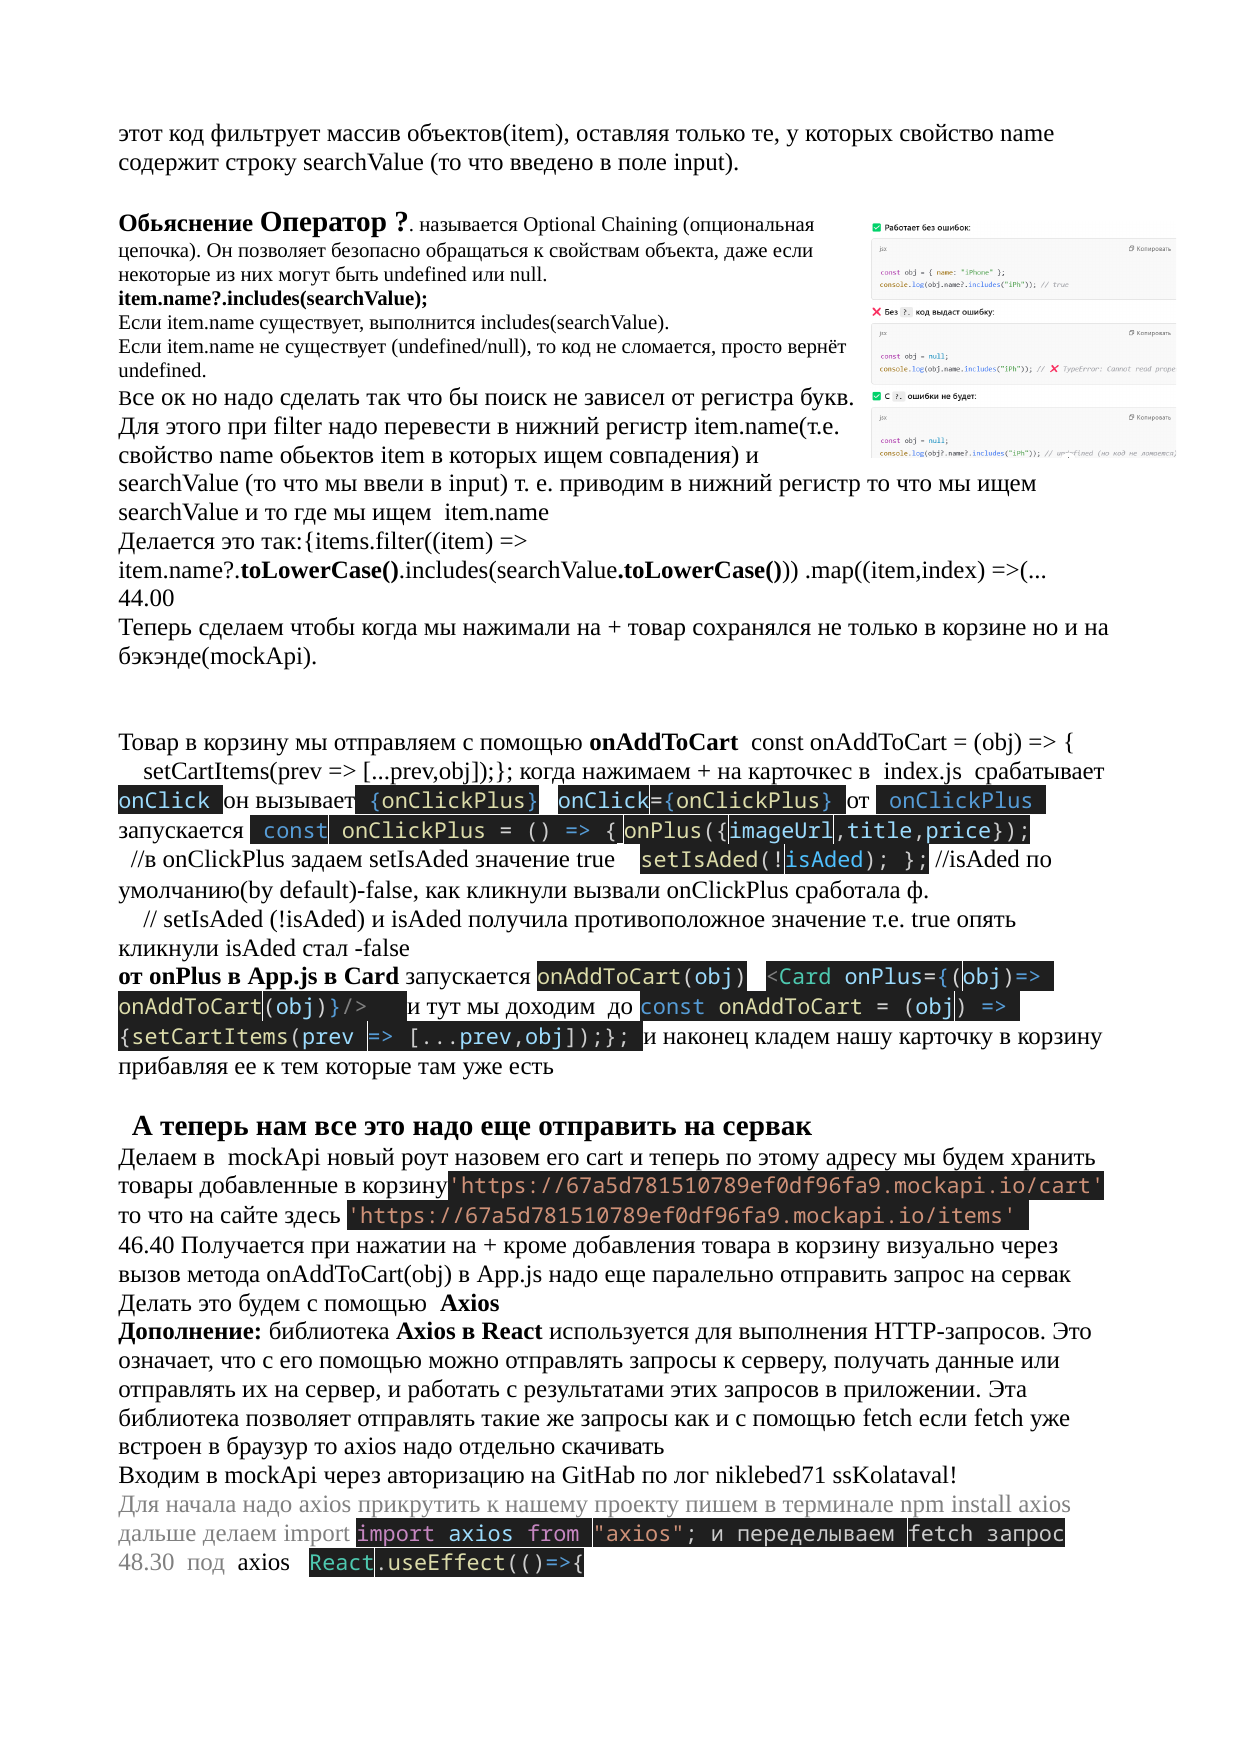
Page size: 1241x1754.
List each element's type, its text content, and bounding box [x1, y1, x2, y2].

text 44.00 [118, 583, 1122, 612]
text Теперь сделаем чтобы когда мы нажимали на + товар сохранялся не только в корзине но и на бэкэнде(mockApi). [118, 612, 1122, 670]
text Дополнение: библиотека Axios в React используется для выполнения HTTP-запросов. Это означает, что с его помощью можно отправлять запросы к серверу, получать данные или отправлять их на сервер, и работать с результатами этих запросов в приложении. Эта библиотека позволяет отправлять такие же запросы как и с помощью fetch если fetch уже встроен в браузур то axios надо отдельно скачивать [118, 1316, 1122, 1460]
text Делаем в mockApi новый роут назовем его cart и теперь по этому адресу мы будем хранить товары добавленные в корзину'https://67a5d781510789ef0df96fa9.mockapi.io/cart' [118, 1142, 1122, 1200]
text 48.30 под axios React.useEffect(()=>{ [118, 1547, 1122, 1577]
text Входим в mockApi через авторизацию на GitHab по лог niklebed71 ssKolataval! [118, 1460, 1122, 1489]
text А теперь нам все это надо еще отправить на сервак [118, 1108, 1122, 1142]
text setCartItems(prev => [...prev,obj]);}; когда нажимаем + на карточкес в index.js срабатывает onClick он вызывает {onClickPlus} onClick={onClickPlus} от onClickPlus запускается const onClickPlus = () => { onPlus({imageUrl,title,price}); [118, 756, 1122, 844]
text // setIsAded (!isAded) и isAded получила противоположное значение т.е. true опять кликнули isAded стал -false [118, 904, 1122, 961]
text Делается это так:{items.filter((item) => item.name?.toLowerCase().includes(searchValue.toLowerCase())) .map((item,index) =>(... [118, 526, 1122, 583]
text от onPlus в App.js в Card запускается onAddToCart(obj) <Card onPlus={(obj)=> onAddToCart(obj)}/> и тут мы доходим до const onAddToCart = (obj) => {setCartItems(prev => [...prev,obj]);}; и наконец кладем нашу карточку в корзину прибавляя ее к тем которые там уже есть [118, 961, 1122, 1079]
text то что на сайте здесь 'https://67a5d781510789ef0df96fa9.mockapi.io/items' [118, 1200, 1122, 1230]
text Обьяснение Оператор ?. называется Optional Chaining (опциональная цепочка). Он позволяет безопасно обращаться к свойствам объекта, даже если некоторые из них могут быть undefined или null. item.name?.includes(searchValue); [118, 204, 1122, 310]
text Для начала надо axios прикрутить к нашему проекту пишем в терминале npm install axios дальше делаем import import axios from "axios"; и переделываем fetch запрос [118, 1489, 1122, 1547]
text этот код фильтрует массив объектов(item), оставляя только те, у которых свойство name содержит строку searchValue (то что введено в поле input). [118, 118, 1122, 176]
picture [869, 221, 1177, 458]
text Если item.name существует, выполнится includes(searchValue). [118, 310, 869, 334]
text Если item.name не существует (undefined/null), то код не сломается, просто вернёт undefined. [118, 334, 869, 382]
text Все ок но надо сделать так что бы поиск не зависел от регистра букв. Для этого при filter надо перевести в нижний регистр item.name(т.е. свойство name обьектов item в которых ищем совпадения) и searchValue (то что мы ввели в input) т. е. приводим в нижний регистр то что мы ищем searchValue и то где мы ищем item.name [118, 382, 1122, 526]
text Товар в корзину мы отправляем с помощью onAddToCart const onAddToCart = (obj) => { [118, 727, 1122, 756]
text 46.40 Получается при нажатии на + кроме добавления товара в корзину визуально через вызов метода onAddToCart(obj) в App.js надо еще паралельно отправить запрос на сервак [118, 1230, 1122, 1288]
text Делать это будем с помощью Axios [118, 1288, 1122, 1316]
text //в onClickPlus задаем setIsAded значение true setIsAded(!isAded); }; //isAded по умолчанию(by default)-false, как кликнули вызвали onClickPlus сработала ф. [118, 844, 1122, 904]
